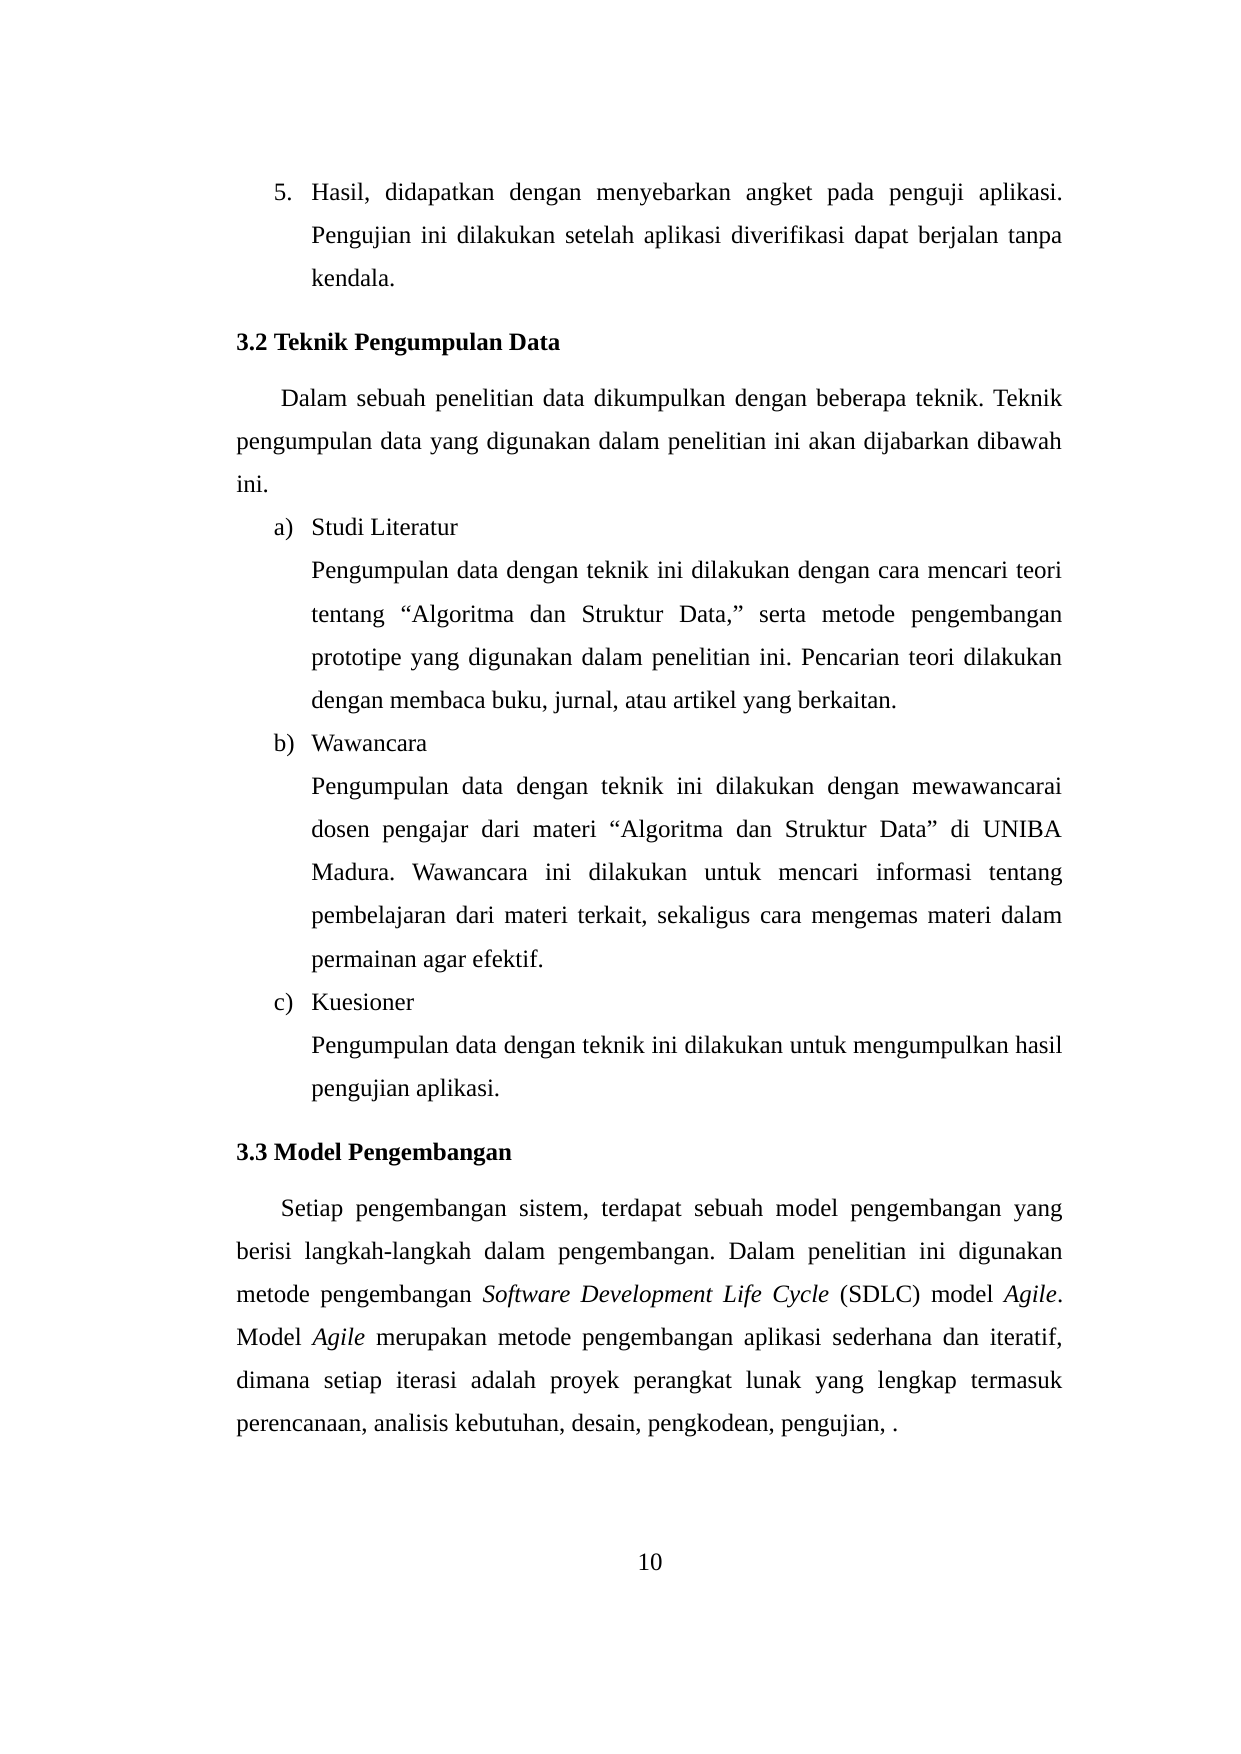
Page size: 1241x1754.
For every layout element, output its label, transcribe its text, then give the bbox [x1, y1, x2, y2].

list Pengumpulan data dengan teknik ini dilakukan dengan mewawancarai dosen pengajar dari materi “Algoritma dan Struktur Data” di UNIBA Madura. Wawancara ini dilakukan untuk mencari informasi tentang pembelajaran dari materi terkait, sekaligus cara mengemas materi dalam permainan agar efektif. [274, 771, 1063, 972]
list Pengumpulan data dengan teknik ini dilakukan untuk mengumpulkan hasil pengujian aplikasi. [274, 1030, 1063, 1102]
subtitle Model Pengembangan [236, 1137, 1063, 1166]
list Studi Literatur [274, 512, 1063, 541]
list Pengumpulan data dengan teknik ini dilakukan dengan cara mencari teori tentang “Algoritma dan Struktur Data,” serta metode pengembangan prototipe yang digunakan dalam penelitian ini. Pencarian teori dilakukan dengan membaca buku, jurnal, atau artikel yang berkaitan. [274, 556, 1063, 714]
text Setiap pengembangan sistem, terdapat sebuah model pengembangan yang berisi langkah-langkah dalam pengembangan. Dalam penelitian ini digunakan metode pengembangan Software Development Life Cycle (SDLC) model Agile. Model Agile merupakan metode pengembangan aplikasi sederhana dan iteratif, dimana setiap iterasi adalah proyek perangkat lunak yang lengkap termasuk perencanaan, analisis kebutuhan, desain, pengkodean, pengujian, . [236, 1193, 1063, 1437]
list Wawancara [274, 728, 1063, 757]
list Hasil, didapatkan dengan menyebarkan angket pada penguji aplikasi. Pengujian ini dilakukan setelah aplikasi diverifikasi dapat berjalan tanpa kendala. [274, 177, 1063, 292]
list Kuesioner [274, 987, 1063, 1016]
subtitle Teknik Pengumpulan Data [236, 327, 1063, 356]
text Dalam sebuah penelitian data dikumpulkan dengan beberapa teknik. Teknik pengumpulan data yang digunakan dalam penelitian ini akan dijabarkan dibawah ini. [236, 383, 1063, 498]
